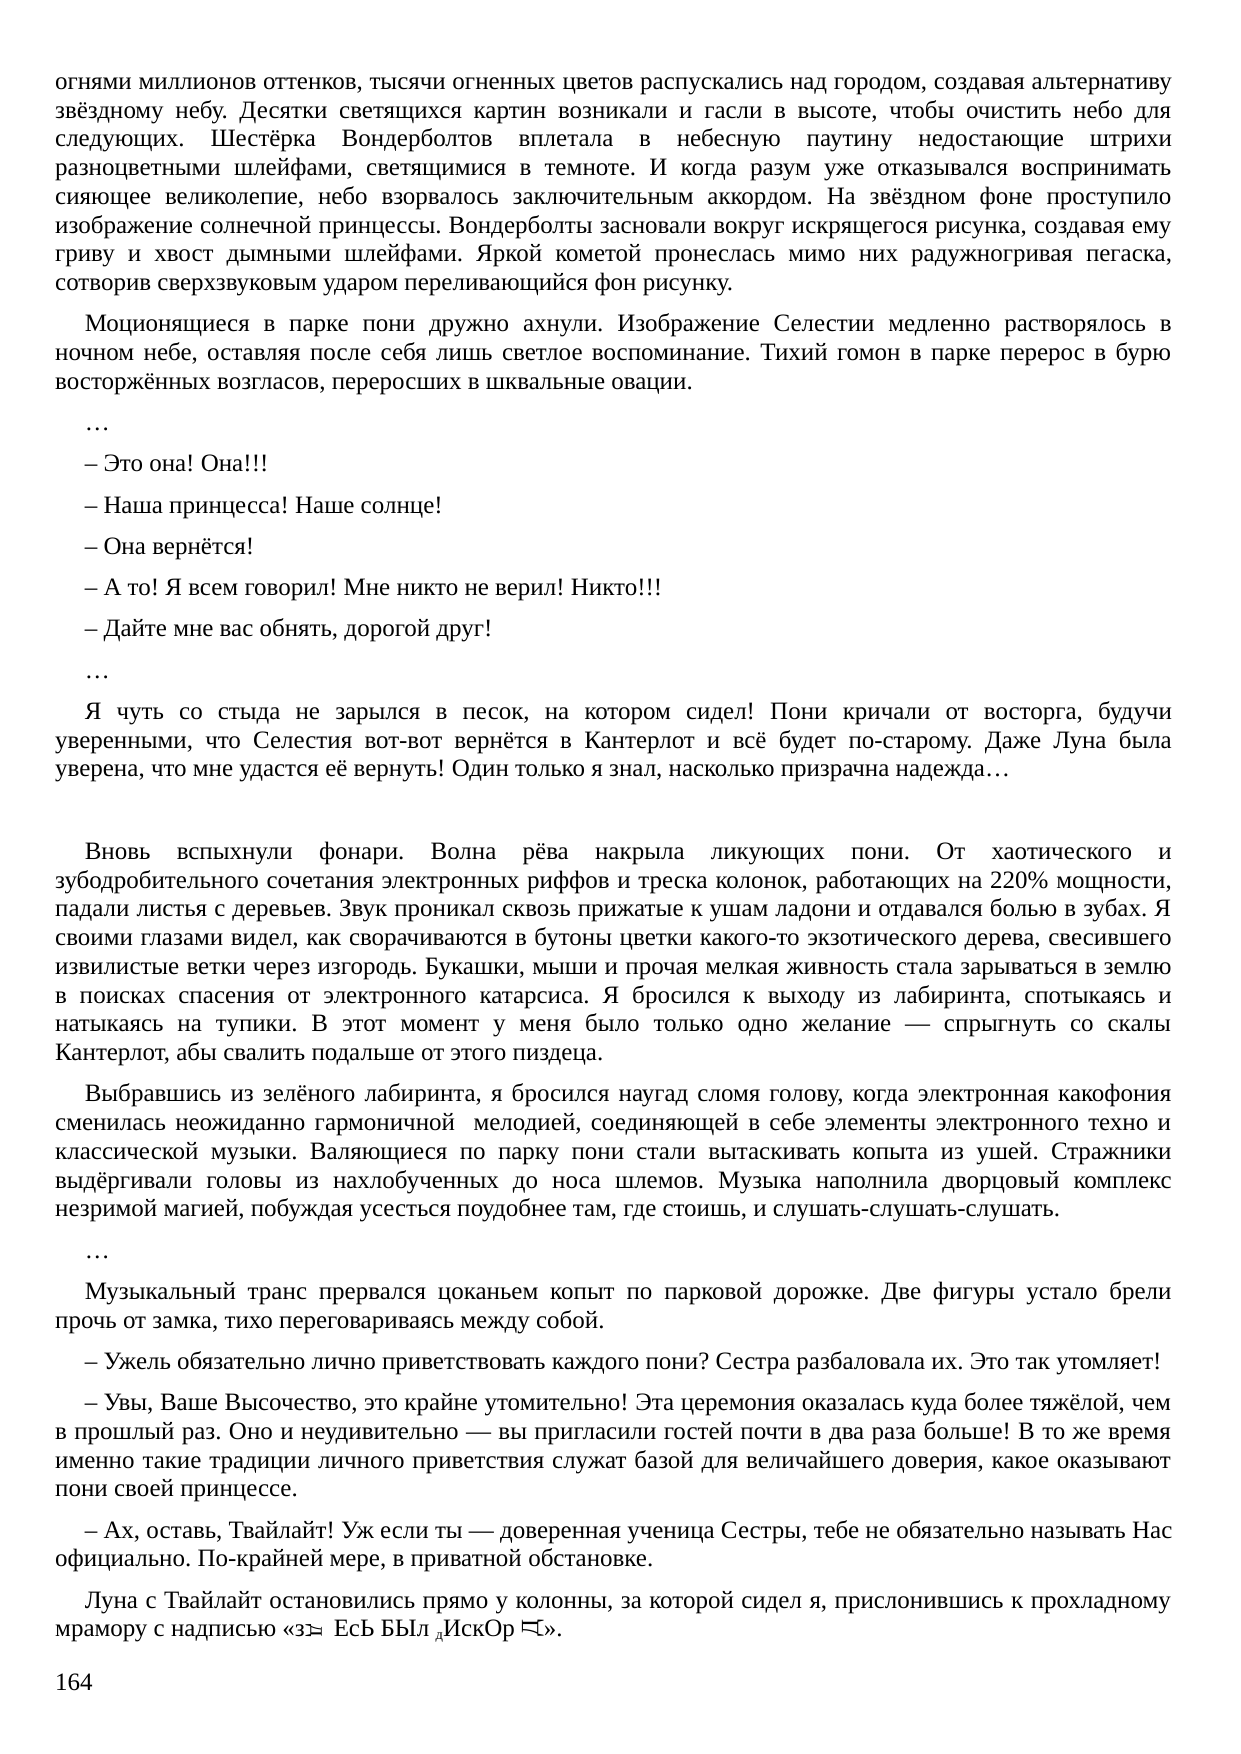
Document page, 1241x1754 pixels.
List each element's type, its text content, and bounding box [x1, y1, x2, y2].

text – Наша принцесса! Наше солнце! [55, 490, 1173, 518]
text – А то! Я всем говорил! Мне никто не верил! Никто!!! [55, 572, 1173, 601]
text … [55, 655, 1173, 683]
text – Увы, Ваше Высочество, это крайне утомительно! Эта церемония оказалась куда более тяжёлой, чем в прошлый раз. Оно и неудивительно — вы пригласили гостей почти в два раза больше! В то же время именно такие традиции личного приветствия служат базой для величайшего доверия, какое оказывают пони своей принцессе. [55, 1387, 1173, 1502]
text Я чуть со стыда не зарылся в песок, на котором сидел! Пони кричали от восторга, будучи уверенными, что Селестия вот-вот вернётся в Кантерлот и всё будет по-старому. Даже Луна была уверена, что мне удастся её вернуть! Один только я знал, насколько призрачна надежда… [55, 696, 1173, 782]
text Луна с Твайлайт остановились прямо у колонны, за которой сидел я, прислонившись к прохладному мрамору с надписью «здЕсЬ БЫл дИскОрД». [55, 1585, 1173, 1642]
text – Ах, оставь, Твайлайт! Уж если ты — доверенная ученица Сестры, тебе не обязательно называть Нас официально. По-крайней мере, в приватной обстановке. [55, 1515, 1173, 1572]
text Выбравшись из зелёного лабиринта, я бросился наугад сломя голову, когда электронная какофония сменилась неожиданно гармоничной мелодией, соединяющей в себе элементы электронного техно и классической музыки. Валяющиеся по парку пони стали вытаскивать копыта из ушей. Стражники выдёргивали головы из нахлобученных до носа шлемов. Музыка наполнила дворцовый комплекс незримой магией, побуждая усесться поудобнее там, где стоишь, и слушать-слушать-слушать. [55, 1078, 1173, 1222]
text огнями миллионов оттенков, тысячи огненных цветов распускались над городом, создавая альтернативу звёздному небу. Десятки светящихся картин возникали и гасли в высоте, чтобы очистить небо для следующих. Шестёрка Вондерболтов вплетала в небесную паутину недостающие штрихи разноцветными шлейфами, светящимися в темноте. И когда разум уже отказывался воспринимать сияющее великолепие, небо взорвалось заключительным аккордом. На звёздном фоне проступило изображение солнечной принцессы. Вондерболты засновали вокруг искрящегося рисунка, создавая ему гриву и хвост дымными шлейфами. Яркой кометой пронеслась мимо них радужногривая пегаска, сотворив сверхзвуковым ударом переливающийся фон рисунку. [55, 66, 1173, 296]
text Музыкальный транс прервался цоканьем копыт по парковой дорожке. Две фигуры устало брели прочь от замка, тихо переговариваясь между собой. [55, 1276, 1173, 1333]
text – Это она! Она!!! [55, 448, 1173, 477]
text Моционящиеся в парке пони дружно ахнули. Изображение Селестии медленно растворялось в ночном небе, оставляя после себя лишь светлое воспоминание. Тихий гомон в парке перерос в бурю восторжённых возгласов, переросших в шквальные овации. [55, 308, 1173, 395]
text … [55, 407, 1173, 436]
text … [55, 1235, 1173, 1263]
text – Ужель обязательно лично приветствовать каждого пони? Сестра разбаловала их. Это так утомляет! [55, 1346, 1173, 1375]
text Вновь вспыхнули фонари. Волна рёва накрыла ликующих пони. От хаотического и зубодробительного сочетания электронных риффов и треска колонок, работающих на 220% мощности, падали листья с деревьев. Звук проникал сквозь прижатые к ушам ладони и отдавался болью в зубах. Я своими глазами видел, как сворачиваются в бутоны цветки какого-то экзотического дерева, свесившего извилистые ветки через изгородь. Букашки, мыши и прочая мелкая живность стала зарываться в землю в поисках спасения от электронного катарсиса. Я бросился к выходу из лабиринта, спотыкаясь и натыкаясь на тупики. В этот момент у меня было только одно желание — спрыгнуть со скалы Кантерлот, абы свалить подальше от этого пиздеца. [55, 836, 1173, 1066]
text – Она вернётся! [55, 531, 1173, 560]
text – Дайте мне вас обнять, дорогой друг! [55, 613, 1173, 642]
